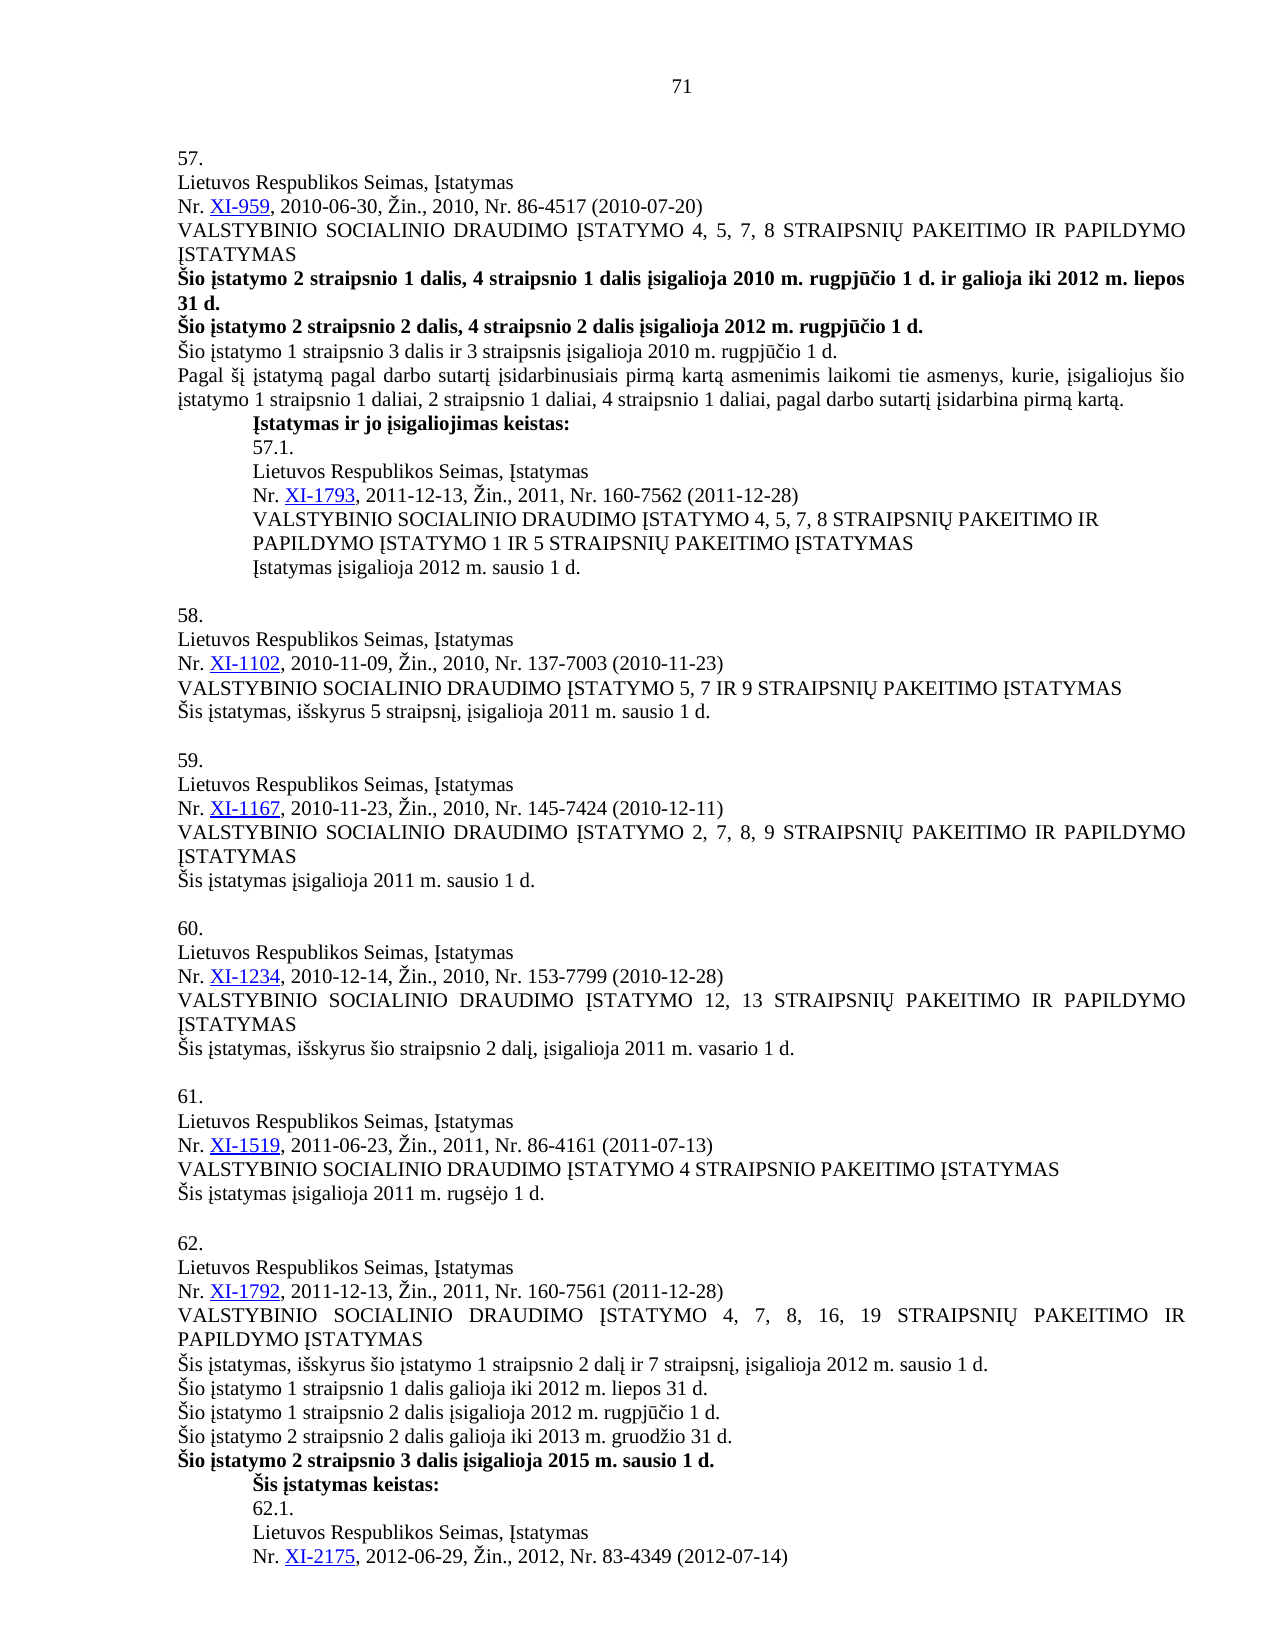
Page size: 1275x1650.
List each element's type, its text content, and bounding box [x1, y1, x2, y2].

text Lietuvos Respublikos Seimas, Įstatymas [177, 170, 1186, 194]
text VALSTYBINIO SOCIALINIO DRAUDIMO ĮSTATYMO 4, 5, 7, 8 STRAIPSNIŲ PAKEITIMO IR PAPILDYMO ĮSTATYMO 1 IR 5 STRAIPSNIŲ PAKEITIMO ĮSTATYMAS [252, 507, 1186, 555]
text VALSTYBINIO SOCIALINIO DRAUDIMO ĮSTATYMO 2, 7, 8, 9 STRAIPSNIŲ PAKEITIMO IR PAPILDYMO ĮSTATYMAS [177, 820, 1186, 868]
text Šio įstatymo 1 straipsnio 2 dalis įsigalioja 2012 m. rugpjūčio 1 d. [177, 1399, 1186, 1424]
text Lietuvos Respublikos Seimas, Įstatymas [177, 772, 1186, 796]
text Šio įstatymo 2 straipsnio 2 dalis galioja iki 2013 m. gruodžio 31 d. [177, 1424, 1186, 1448]
text Šis įstatymas, išskyrus šio įstatymo 1 straipsnio 2 dalį ir 7 straipsnį, įsigalioja 2012 m. sausio 1 d. [177, 1351, 1186, 1376]
text Šis įstatymas įsigalioja 2011 m. rugsėjo 1 d. [177, 1181, 1186, 1205]
text Šis įstatymas įsigalioja 2011 m. sausio 1 d. [177, 868, 1186, 892]
text 60. [177, 916, 1186, 940]
text 58. [177, 603, 1186, 627]
text VALSTYBINIO SOCIALINIO DRAUDIMO ĮSTATYMO 4, 7, 8, 16, 19 STRAIPSNIŲ PAKEITIMO IR PAPILDYMO ĮSTATYMAS [177, 1303, 1186, 1351]
text Šio įstatymo 2 straipsnio 3 dalis įsigalioja 2015 m. sausio 1 d. [177, 1448, 1186, 1472]
text VALSTYBINIO SOCIALINIO DRAUDIMO ĮSTATYMO 12, 13 STRAIPSNIŲ PAKEITIMO IR PAPILDYMO ĮSTATYMAS [177, 988, 1186, 1036]
text Pagal šį įstatymą pagal darbo sutartį įsidarbinusiais pirmą kartą asmenimis laikomi tie asmenys, kurie, įsigaliojus šio įstatymo 1 straipsnio 1 daliai, 2 straipsnio 1 daliai, 4 straipsnio 1 daliai, pagal darbo sutartį įsidarbina pirmą kartą. [177, 363, 1186, 411]
text 57. [177, 146, 1186, 170]
text 62.1. [177, 1496, 1186, 1520]
text 61. [177, 1084, 1186, 1108]
text Įstatymas ir jo įsigaliojimas keistas: [177, 411, 1186, 435]
text 62. [177, 1231, 1186, 1255]
text Šio įstatymo 1 straipsnio 1 dalis galioja iki 2012 m. liepos 31 d. [177, 1376, 1186, 1399]
text Šio įstatymo 2 straipsnio 2 dalis, 4 straipsnio 2 dalis įsigalioja 2012 m. rugpjūčio 1 d. [177, 314, 1186, 338]
text Šis įstatymas, išskyrus 5 straipsnį, įsigalioja 2011 m. sausio 1 d. [177, 699, 1186, 723]
text Lietuvos Respublikos Seimas, Įstatymas [177, 1255, 1186, 1279]
text Lietuvos Respublikos Seimas, Įstatymas [177, 1108, 1186, 1133]
text Įstatymas įsigalioja 2012 m. sausio 1 d. [177, 555, 1186, 579]
text VALSTYBINIO SOCIALINIO DRAUDIMO ĮSTATYMO 4 STRAIPSNIO PAKEITIMO ĮSTATYMAS [177, 1157, 1186, 1181]
text Lietuvos Respublikos Seimas, Įstatymas [177, 459, 1186, 483]
text Lietuvos Respublikos Seimas, Įstatymas [177, 627, 1186, 651]
text 57.1. [177, 435, 1186, 459]
text Nr. XI-959, 2010-06-30, Žin., 2010, Nr. 86-4517 (2010-07-20) [177, 194, 1186, 218]
text 59. [177, 748, 1186, 772]
text Šio įstatymo 1 straipsnio 3 dalis ir 3 straipsnis įsigalioja 2010 m. rugpjūčio 1 d. [177, 338, 1186, 363]
text Šio įstatymo 2 straipsnio 1 dalis, 4 straipsnio 1 dalis įsigalioja 2010 m. rugpjūčio 1 d. ir galioja iki 2012 m. liepos 31 d. [177, 266, 1186, 314]
text VALSTYBINIO SOCIALINIO DRAUDIMO ĮSTATYMO 4, 5, 7, 8 STRAIPSNIŲ PAKEITIMO IR PAPILDYMO ĮSTATYMAS [177, 218, 1186, 266]
text Nr. XI-1234, 2010-12-14, Žin., 2010, Nr. 153-7799 (2010-12-28) [177, 964, 1186, 988]
text Nr. XI-1519, 2011-06-23, Žin., 2011, Nr. 86-4161 (2011-07-13) [177, 1133, 1186, 1157]
text Lietuvos Respublikos Seimas, Įstatymas [177, 940, 1186, 964]
text VALSTYBINIO SOCIALINIO DRAUDIMO ĮSTATYMO 5, 7 IR 9 STRAIPSNIŲ PAKEITIMO ĮSTATYMAS [177, 675, 1186, 699]
text Nr. XI-1102, 2010-11-09, Žin., 2010, Nr. 137-7003 (2010-11-23) [177, 651, 1186, 675]
text Nr. XI-1167, 2010-11-23, Žin., 2010, Nr. 145-7424 (2010-12-11) [177, 796, 1186, 820]
text Nr. XI-1792, 2011-12-13, Žin., 2011, Nr. 160-7561 (2011-12-28) [177, 1279, 1186, 1303]
text Nr. XI-1793, 2011-12-13, Žin., 2011, Nr. 160-7562 (2011-12-28) [177, 483, 1186, 507]
text Šis įstatymas keistas: [177, 1472, 1186, 1496]
text Lietuvos Respublikos Seimas, Įstatymas [177, 1520, 1186, 1544]
text Nr. XI-2175, 2012-06-29, Žin., 2012, Nr. 83-4349 (2012-07-14) [177, 1544, 1186, 1568]
text Šis įstatymas, išskyrus šio straipsnio 2 dalį, įsigalioja 2011 m. vasario 1 d. [177, 1036, 1186, 1060]
